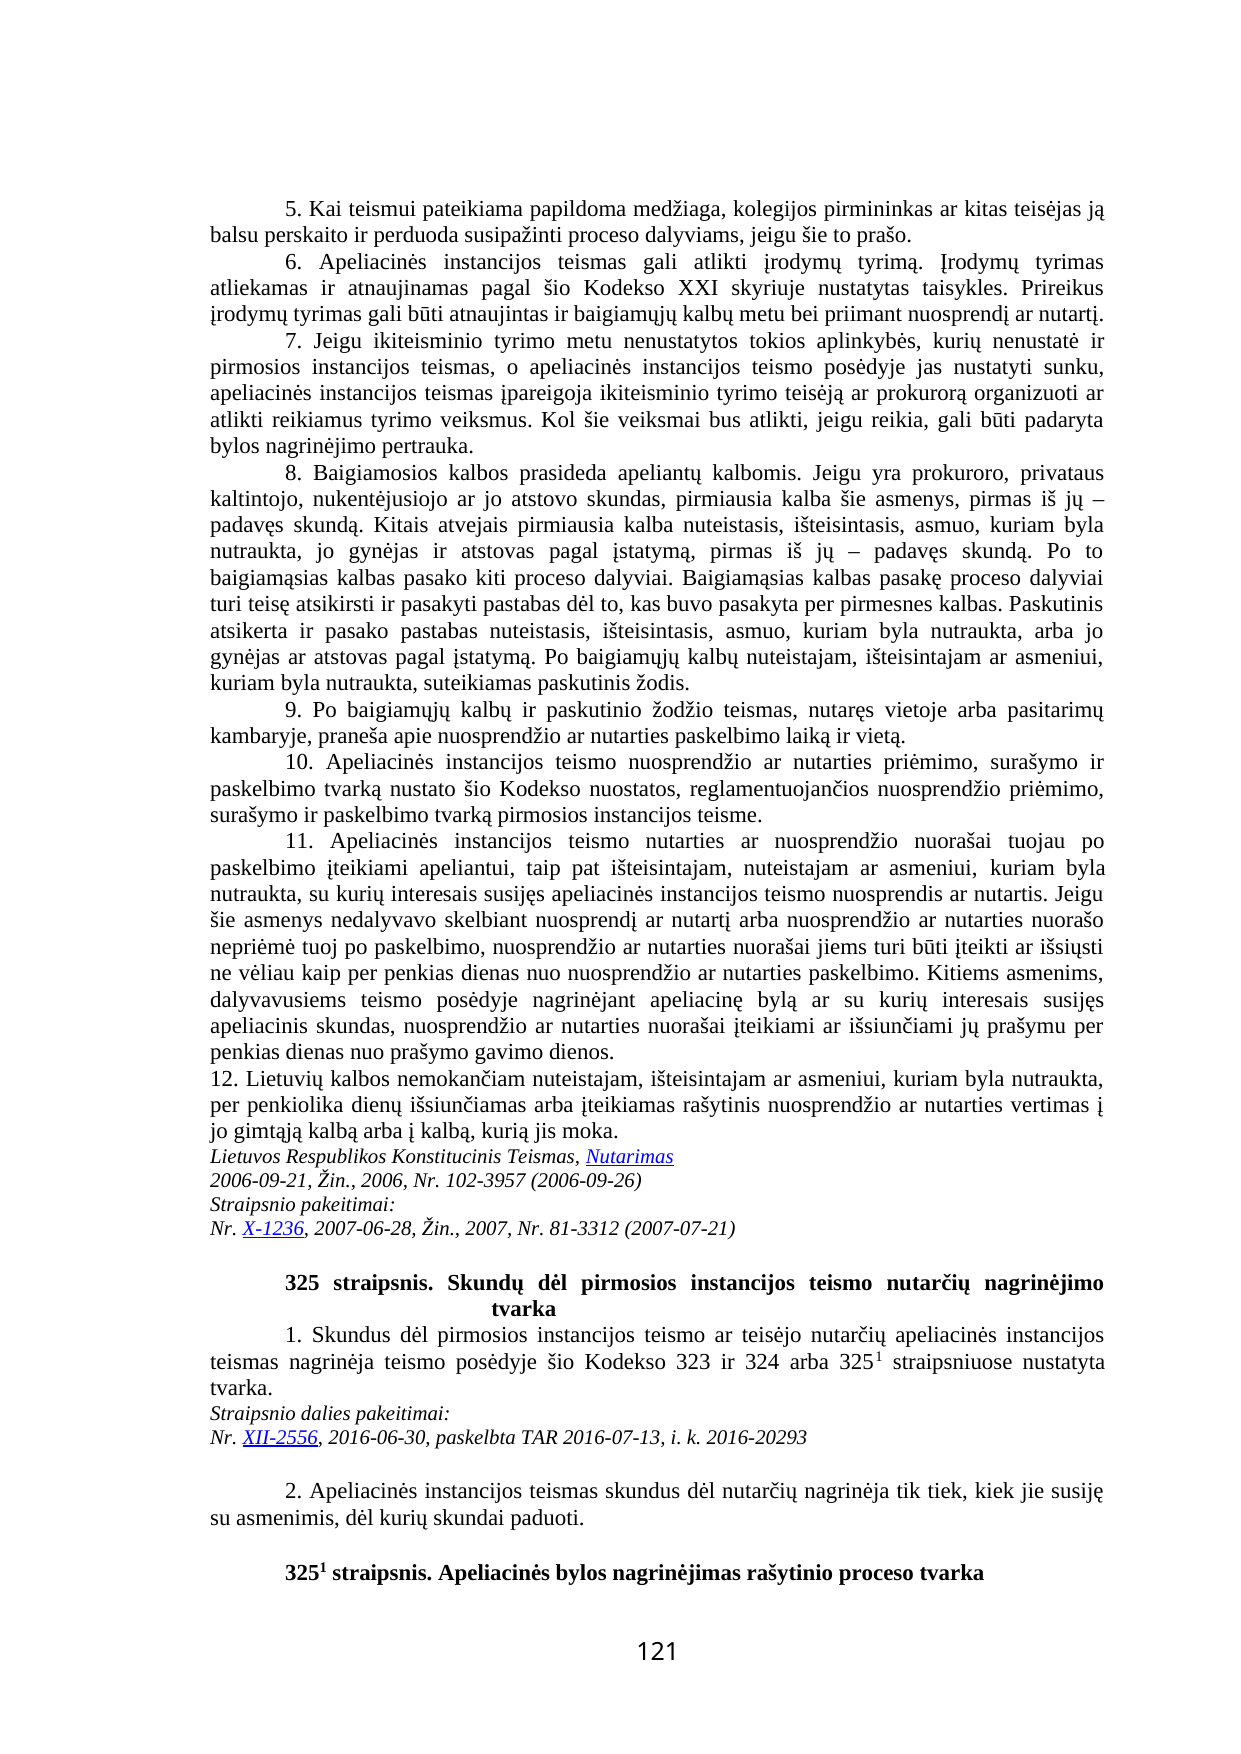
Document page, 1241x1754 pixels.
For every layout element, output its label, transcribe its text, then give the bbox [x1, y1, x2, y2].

text Straipsnio dalies pakeitimai: [210, 1401, 1106, 1424]
text 1. Skundus dėl pirmosios instancijos teismo ar teisėjo nutarčių apeliacinės instancijos teismas nagrinėja teismo posėdyje šio Kodekso 323 ir 324 arba 3251 straipsniuose nustatyta tvarka. [210, 1321, 1106, 1401]
text 12. Lietuvių kalbos nemokančiam nuteistajam, išteisintajam ar asmeniui, kuriam byla nutraukta, per penkiolika dienų išsiunčiamas arba įteikiamas rašytinis nuosprendžio ar nutarties vertimas į jo gimtąją kalbą arba į kalbą, kurią jis moka. [210, 1065, 1106, 1144]
text 6. Apeliacinės instancijos teismas gali atlikti įrodymų tyrimą. Įrodymų tyrimas atliekamas ir atnaujinamas pagal šio Kodekso XXI skyriuje nustatytas taisykles. Prireikus įrodymų tyrimas gali būti atnaujintas ir baigiamųjų kalbų metu bei priimant nuosprendį ar nutartį. [210, 248, 1106, 327]
text Lietuvos Respublikos Konstitucinis Teismas, Nutarimas [210, 1144, 1106, 1168]
text 325 straipsnis. Skundų dėl pirmosios instancijos teismo nutarčių nagrinėjimo tvarka [285, 1269, 1106, 1321]
text 8. Baigiamosios kalbos prasideda apeliantų kalbomis. Jeigu yra prokuroro, privataus kaltintojo, nukentėjusiojo ar jo atstovo skundas, pirmiausia kalba šie asmenys, pirmas iš jų – padavęs skundą. Kitais atvejais pirmiausia kalba nuteistasis, išteisintasis, asmuo, kuriam byla nutraukta, jo gynėjas ir atstovas pagal įstatymą, pirmas iš jų – padavęs skundą. Po to baigiamąsias kalbas pasako kiti proceso dalyviai. Baigiamąsias kalbas pasakę proceso dalyviai turi teisę atsikirsti ir pasakyti pastabas dėl to, kas buvo pasakyta per pirmesnes kalbas. Paskutinis atsikerta ir pasako pastabas nuteistasis, išteisintasis, asmuo, kuriam byla nutraukta, arba jo gynėjas ar atstovas pagal įstatymą. Po baigiamųjų kalbų nuteistajam, išteisintajam ar asmeniui, kuriam byla nutraukta, suteikiamas paskutinis žodis. [210, 458, 1106, 696]
text 3251 straipsnis. Apeliacinės bylos nagrinėjimas rašytinio proceso tvarka [210, 1559, 1106, 1585]
text 5. Kai teismui pateikiama papildoma medžiaga, kolegijos pirmininkas ar kitas teisėjas ją balsu perskaito ir perduoda susipažinti proceso dalyviams, jeigu šie to prašo. [210, 195, 1106, 248]
text 2006-09-21, Žin., 2006, Nr. 102-3957 (2006-09-26) [210, 1168, 1106, 1192]
text 7. Jeigu ikiteisminio tyrimo metu nenustatytos tokios aplinkybės, kurių nenustatė ir pirmosios instancijos teismas, o apeliacinės instancijos teismo posėdyje jas nustatyti sunku, apeliacinės instancijos teismas įpareigoja ikiteisminio tyrimo teisėją ar prokurorą organizuoti ar atlikti reikiamus tyrimo veiksmus. Kol šie veiksmai bus atlikti, jeigu reikia, gali būti padaryta bylos nagrinėjimo pertrauka. [210, 327, 1106, 458]
text Nr. XII-2556, 2016-06-30, paskelbta TAR 2016-07-13, i. k. 2016-20293 [210, 1424, 1106, 1449]
text Nr. X-1236, 2007-06-28, Žin., 2007, Nr. 81-3312 (2007-07-21) [210, 1216, 1106, 1240]
text 2. Apeliacinės instancijos teismas skundus dėl nutarčių nagrinėja tik tiek, kiek jie susiję su asmenimis, dėl kurių skundai paduoti. [210, 1477, 1106, 1530]
text Straipsnio pakeitimai: [210, 1192, 1106, 1216]
text 11. Apeliacinės instancijos teismo nutarties ar nuosprendžio nuorašai tuojau po paskelbimo įteikiami apeliantui, taip pat išteisintajam, nuteistajam ar asmeniui, kuriam byla nutraukta, su kurių interesais susijęs apeliacinės instancijos teismo nuosprendis ar nutartis. Jeigu šie asmenys nedalyvavo skelbiant nuosprendį ar nutartį arba nuosprendžio ar nutarties nuorašo nepriėmė tuoj po paskelbimo, nuosprendžio ar nutarties nuorašai jiems turi būti įteikti ar išsiųsti ne vėliau kaip per penkias dienas nuo nuosprendžio ar nutarties paskelbimo. Kitiems asmenims, dalyvavusiems teismo posėdyje nagrinėjant apeliacinę bylą ar su kurių interesais susijęs apeliacinis skundas, nuosprendžio ar nutarties nuorašai įteikiami ar išsiunčiami jų prašymu per penkias dienas nuo prašymo gavimo dienos. [210, 827, 1106, 1065]
text 10. Apeliacinės instancijos teismo nuosprendžio ar nutarties priėmimo, surašymo ir paskelbimo tvarką nustato šio Kodekso nuostatos, reglamentuojančios nuosprendžio priėmimo, surašymo ir paskelbimo tvarką pirmosios instancijos teisme. [210, 748, 1106, 827]
text 9. Po baigiamųjų kalbų ir paskutinio žodžio teismas, nutaręs vietoje arba pasitarimų kambaryje, praneša apie nuosprendžio ar nutarties paskelbimo laiką ir vietą. [210, 696, 1106, 748]
